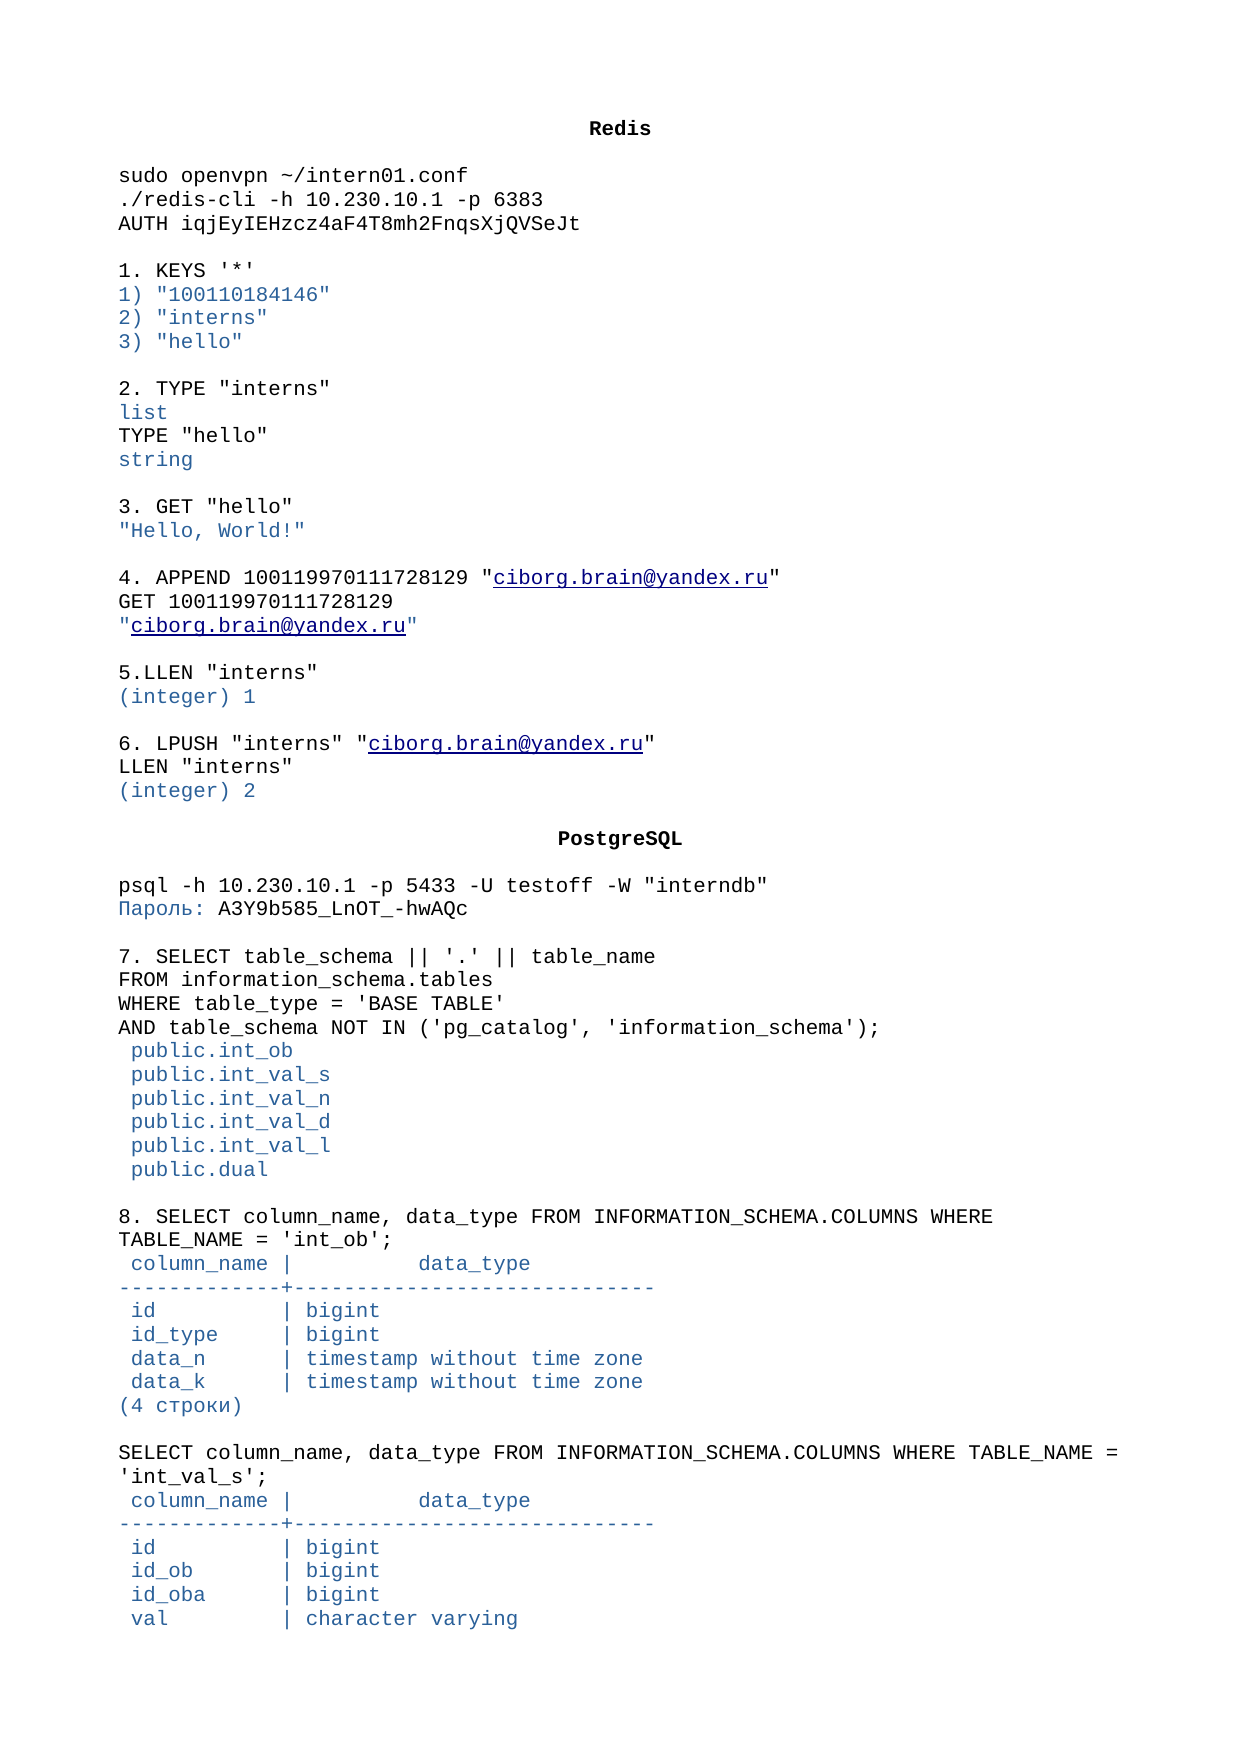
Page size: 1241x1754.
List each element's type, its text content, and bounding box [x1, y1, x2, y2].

text (integer) 2 [118, 780, 1122, 804]
text TYPE "hello" [118, 426, 1122, 449]
text column_name | data_type [118, 1253, 1122, 1277]
text 3) "hello" [118, 331, 1122, 354]
text public.dual [118, 1158, 1122, 1182]
text PostgreSQL [118, 827, 1122, 851]
text LLEN "interns" [118, 757, 1122, 780]
text 6. LPUSH "interns" "ciborg.brain@yandex.ru" [118, 733, 1122, 757]
text Пароль: A3Y9b585_LnOT_-hwAQc [118, 898, 1122, 922]
text FROM information_schema.tables [118, 969, 1122, 993]
text id | bigint [118, 1300, 1122, 1324]
text id | bigint [118, 1537, 1122, 1561]
text (4 строки) [118, 1395, 1122, 1419]
text data_n | timestamp without time zone [118, 1348, 1122, 1371]
text "ciborg.brain@yandex.ru" [118, 615, 1122, 638]
text ./redis-cli -h 10.230.10.1 -p 6383 [118, 189, 1122, 213]
text "Hello, World!" [118, 520, 1122, 544]
text AND table_schema NOT IN ('pg_catalog', 'information_schema'); [118, 1017, 1122, 1040]
text SELECT column_name, data_type FROM INFORMATION_SCHEMA.COLUMNS WHERE TABLE_NAME = 'int_val_s'; [118, 1442, 1122, 1489]
text 2. TYPE "interns" [118, 378, 1122, 402]
text 4. APPEND 100119970111728129 "ciborg.brain@yandex.ru" [118, 567, 1122, 591]
text data_k | timestamp without time zone [118, 1371, 1122, 1395]
text id_ob | bigint [118, 1561, 1122, 1584]
text public.int_val_d [118, 1111, 1122, 1135]
text public.int_ob [118, 1040, 1122, 1064]
text (integer) 1 [118, 686, 1122, 709]
text 3. GET "hello" [118, 496, 1122, 520]
text 8. SELECT column_name, data_type FROM INFORMATION_SCHEMA.COLUMNS WHERE TABLE_NAME = 'int_ob'; [118, 1206, 1122, 1253]
text GET 100119970111728129 [118, 591, 1122, 615]
text 1) "100110184146" [118, 284, 1122, 307]
text sudo openvpn ~/intern01.conf [118, 165, 1122, 189]
text column_name | data_type [118, 1489, 1122, 1513]
text val | character varying [118, 1608, 1122, 1631]
text list [118, 402, 1122, 426]
text AUTH iqjEyIEHzcz4aF4T8mh2FnqsXjQVSeJt [118, 213, 1122, 236]
text public.int_val_n [118, 1088, 1122, 1111]
text id_oba | bigint [118, 1584, 1122, 1608]
text public.int_val_l [118, 1135, 1122, 1158]
text string [118, 449, 1122, 473]
text public.int_val_s [118, 1064, 1122, 1088]
text -------------+----------------------------- [118, 1513, 1122, 1537]
text id_type | bigint [118, 1324, 1122, 1348]
text 5.LLEN "interns" [118, 662, 1122, 686]
text -------------+----------------------------- [118, 1277, 1122, 1300]
text 1. KEYS '*' [118, 260, 1122, 284]
text psql -h 10.230.10.1 -p 5433 -U testoff -W "interndb" [118, 875, 1122, 898]
text WHERE table_type = 'BASE TABLE' [118, 993, 1122, 1017]
text 7. SELECT table_schema || '.' || table_name [118, 946, 1122, 969]
text 2) "interns" [118, 307, 1122, 331]
text Redis [118, 118, 1122, 142]
